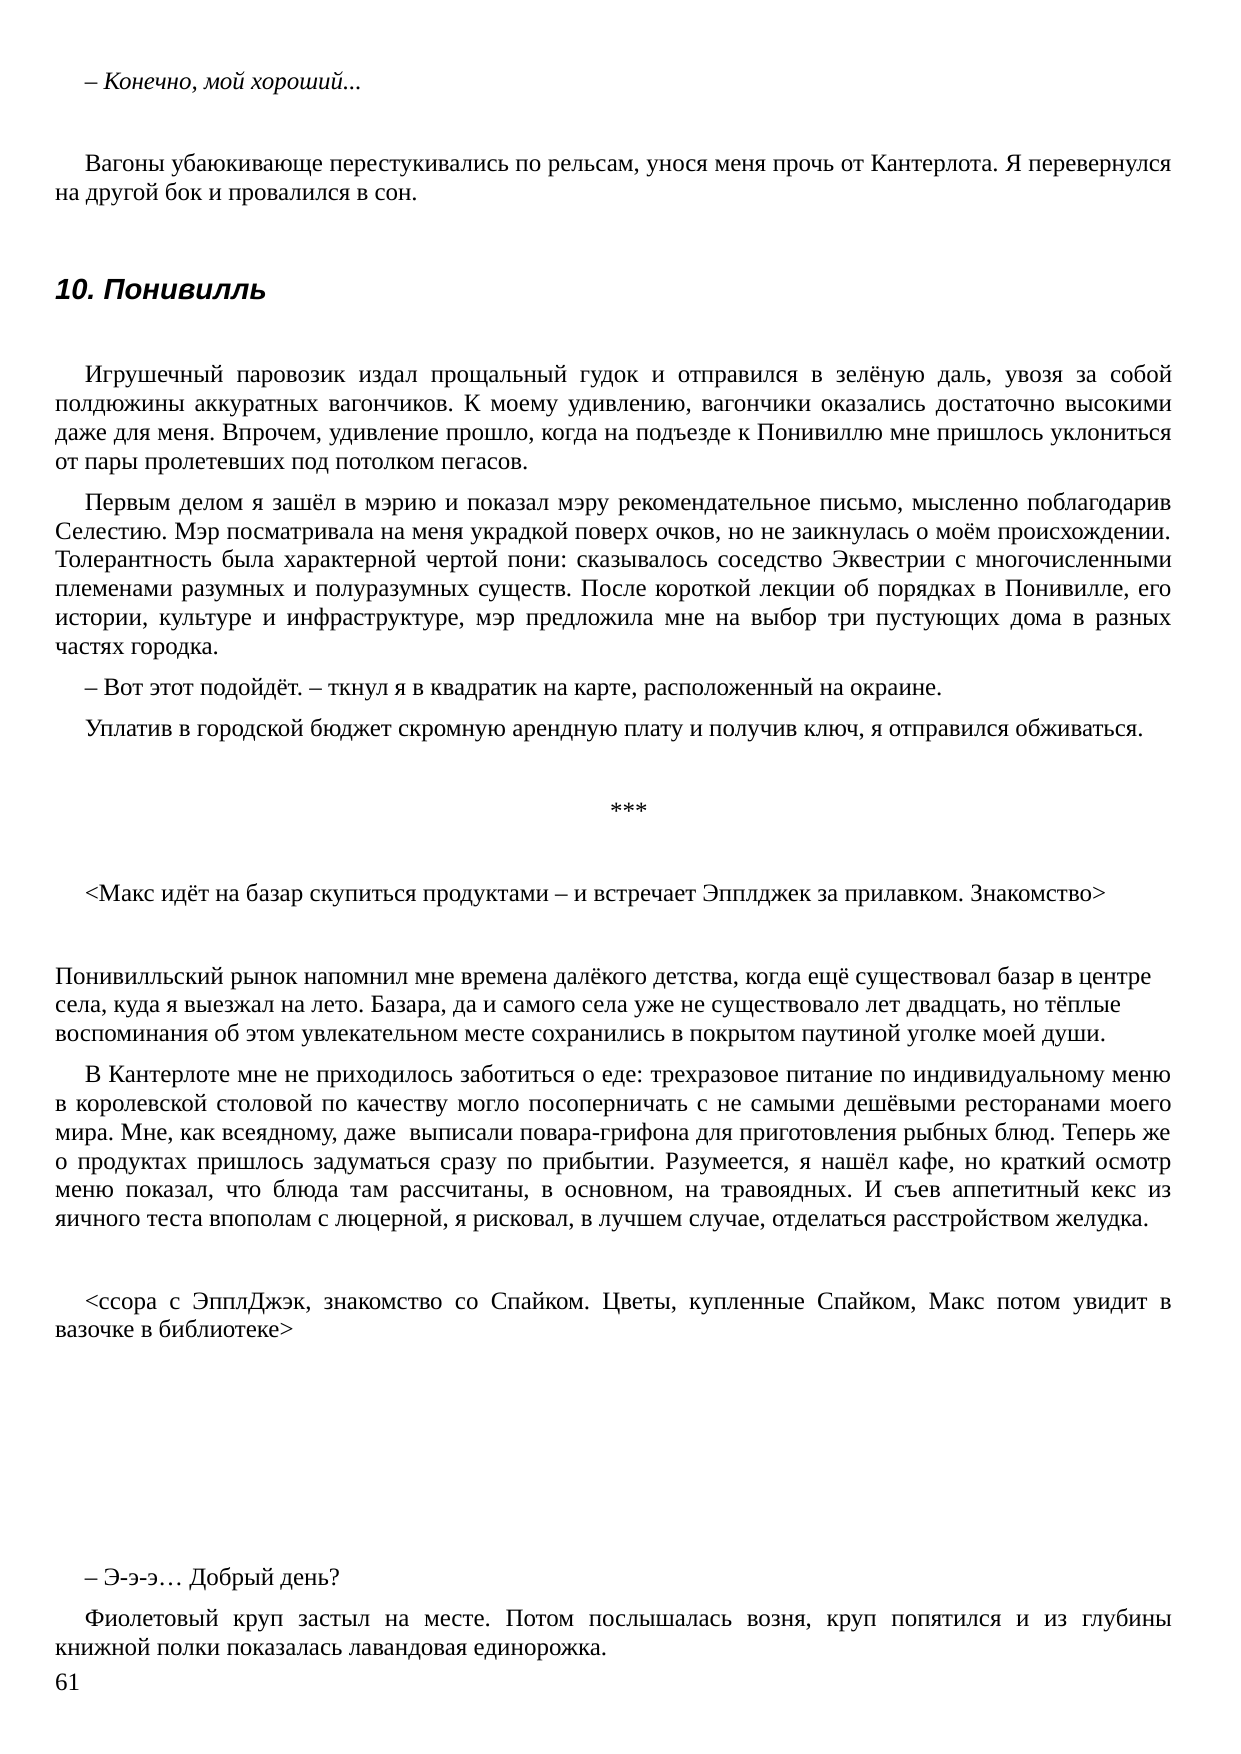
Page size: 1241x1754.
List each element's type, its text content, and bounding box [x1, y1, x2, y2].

text В Кантерлоте мне не приходилось заботиться о еде: трехразовое питание по индивидуальному меню в королевской столовой по качеству могло посоперничать с не самыми дешёвыми ресторанами моего мира. Мне, как всеядному, даже выписали повара-грифона для приготовления рыбных блюд. Теперь же о продуктах пришлось задуматься сразу по прибытии. Разумеется, я нашёл кафе, но краткий осмотр меню показал, что блюда там рассчитаны, в основном, на травоядных. И съев аппетитный кекс из яичного теста впополам с люцерной, я рисковал, в лучшем случае, отделаться расстройством желудка. [55, 1059, 1173, 1232]
text <Макс идёт на базар скупиться продуктами – и встречает Эпплджек за прилавком. Знакомство> [55, 878, 1173, 907]
text Игрушечный паровозик издал прощальный гудок и отправился в зелёную даль, увозя за собой полдюжины аккуратных вагончиков. К моему удивлению, вагончики оказались достаточно высокими даже для меня. Впрочем, удивление прошло, когда на подъезде к Понивиллю мне пришлось уклониться от пары пролетевших под потолком пегасов. [55, 359, 1173, 474]
text *** [55, 796, 1173, 824]
text Фиолетовый круп застыл на месте. Потом послышалась возня, круп попятился и из глубины книжной полки показалась лавандовая единорожка. [55, 1603, 1173, 1661]
subtitle 10. Понивилль [55, 272, 1173, 306]
text Понивилльский рынок напомнил мне времена далёкого детства, когда ещё существовал базар в центре села, куда я выезжал на лето. Базара, да и самого села уже не существовало лет двадцать, но тёплые воспоминания об этом увлекательном месте сохранились в покрытом паутиной уголке моей души. [55, 961, 1173, 1047]
text – Конечно, мой хороший... [55, 66, 1173, 95]
text Вагоны убаюкивающе перестукивались по рельсам, унося меня прочь от Кантерлота. Я перевернулся на другой бок и провалился в сон. [55, 148, 1173, 206]
text – Э-э-э… Добрый день? [55, 1562, 1173, 1591]
text Первым делом я зашёл в мэрию и показал мэру рекомендательное письмо, мысленно поблагодарив Селестию. Мэр посматривала на меня украдкой поверх очков, но не заикнулась о моём происхождении. Толерантность была характерной чертой пони: сказывалось соседство Эквестрии с многочисленными племенами разумных и полуразумных существ. После короткой лекции об порядках в Понивилле, его истории, культуре и инфраструктуре, мэр предложила мне на выбор три пустующих дома в разных частях городка. [55, 487, 1173, 659]
text <ссора с ЭпплДжэк, знакомство со Спайком. Цветы, купленные Спайком, Макс потом увидит в вазочке в библиотеке> [55, 1286, 1173, 1343]
text – Вот этот подойдёт. – ткнул я в квадратик на карте, расположенный на окраине. [55, 672, 1173, 701]
text Уплатив в городской бюджет скромную арендную плату и получив ключ, я отправился обживаться. [55, 713, 1173, 742]
